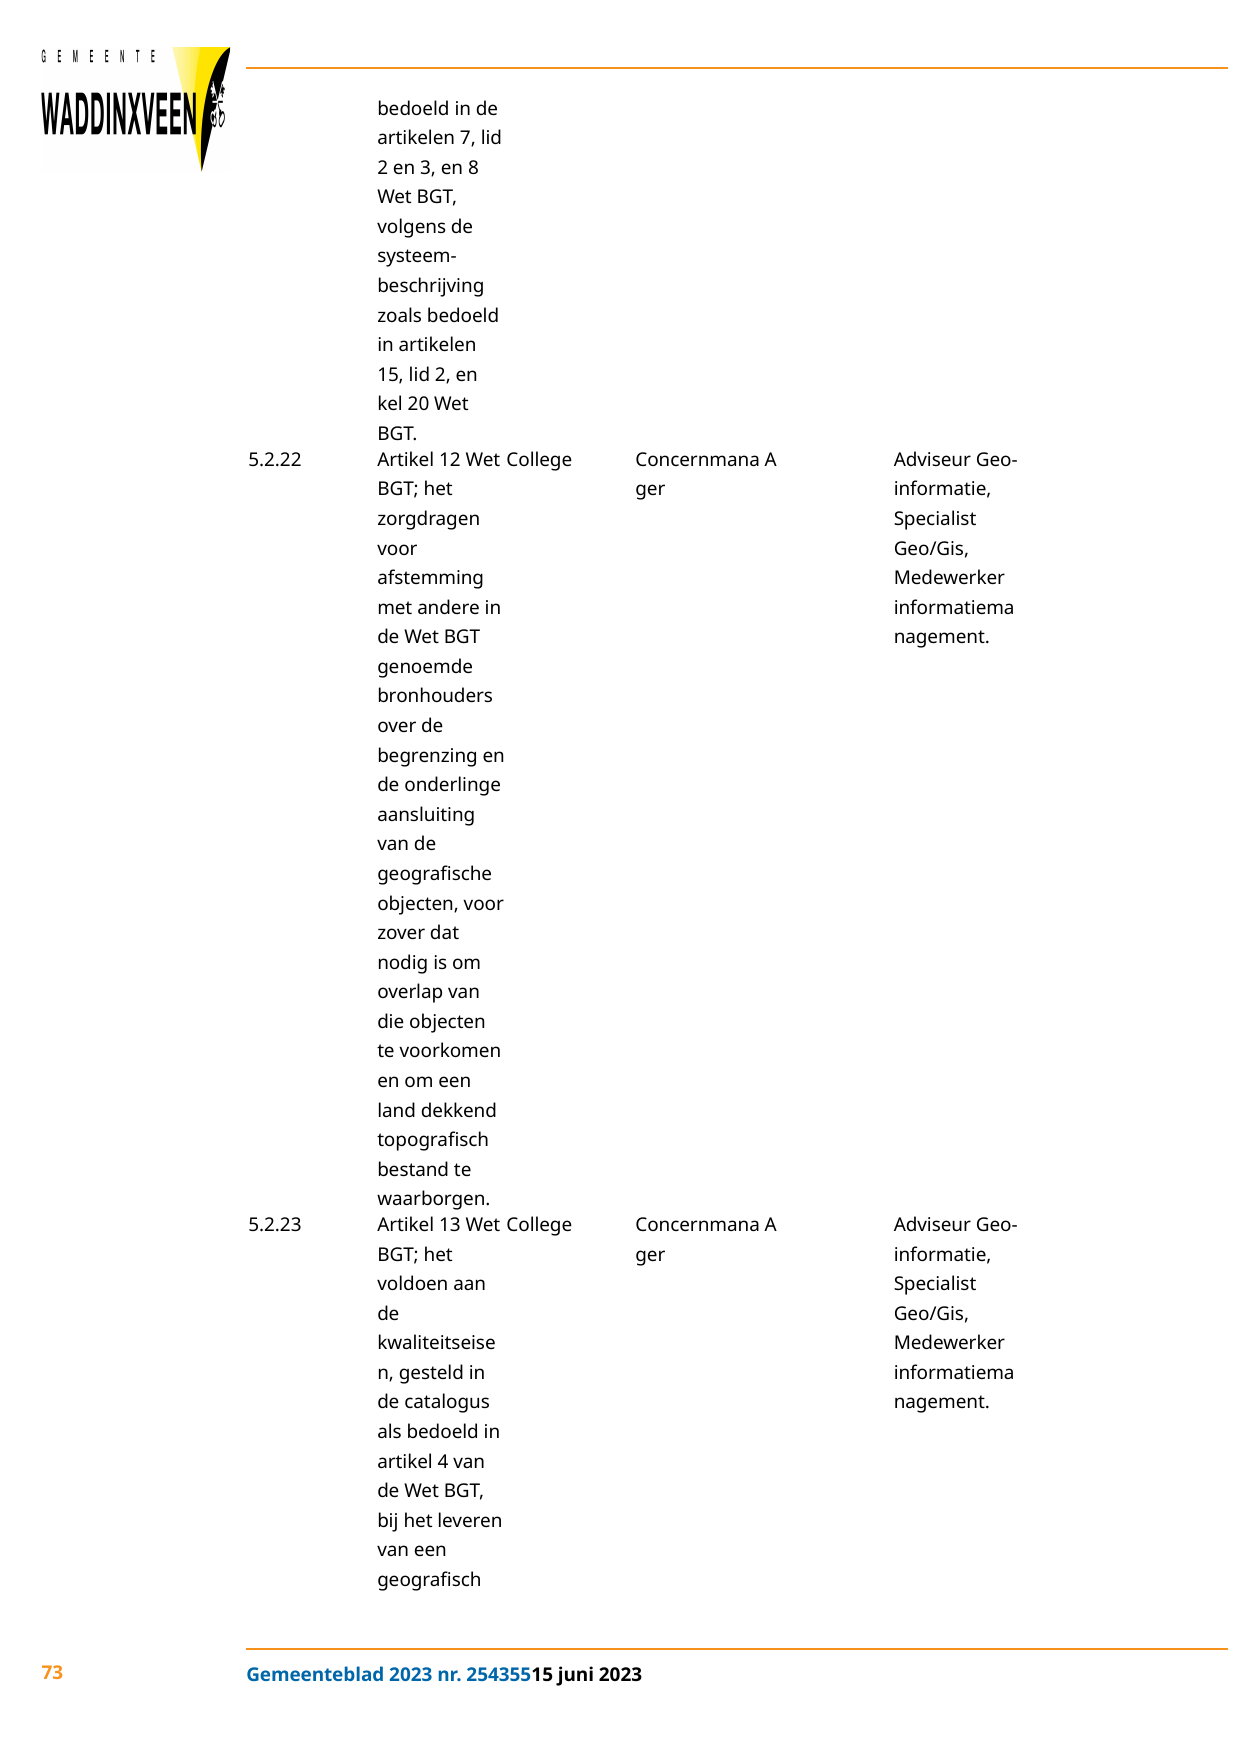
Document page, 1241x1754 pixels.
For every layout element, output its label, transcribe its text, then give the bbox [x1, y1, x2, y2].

table_cell [894, 95, 1022, 446]
table_cell A [764, 1211, 893, 1592]
table_cell Concernmanager [635, 1211, 764, 1592]
table_cell Adviseur Geo-informatie, Specialist Geo/Gis, Medewerker informatiemanagement. [894, 446, 1022, 1211]
table_cell [764, 95, 893, 446]
table_cell bedoeld in de artikelen 7, lid 2 en 3, en 8 Wet BGT, volgens de systeem-beschrijving zoals bedoeld in artikelen 15, lid 2, en kel 20 Wet BGT. [377, 95, 506, 446]
table_cell College [506, 446, 635, 1211]
table_cell Concernmanager [635, 446, 764, 1211]
table_cell Artikel 12 Wet BGT; het zorgdragen voor afstemming met andere in de Wet BGT genoemde bronhouders over de begrenzing en de onderlinge aansluiting van de geografische objecten, voor zover dat nodig is om overlap van die objecten te voorkomen en om een land dekkend topografisch bestand te waarborgen. [377, 446, 506, 1211]
table_cell [506, 95, 635, 446]
table_cell 5.2.23 [248, 1211, 377, 1592]
picture [41, 47, 231, 172]
table_cell [1023, 95, 1152, 446]
table_cell [248, 95, 377, 446]
table_cell [1023, 446, 1152, 1211]
table_cell 5.2.22 [248, 446, 377, 1211]
table_cell Adviseur Geo-informatie, Specialist Geo/Gis, Medewerker informatiemanagement. [894, 1211, 1022, 1592]
table_cell College [506, 1211, 635, 1592]
table_cell A [764, 446, 893, 1211]
table_cell [1023, 1211, 1152, 1592]
table_cell [635, 95, 764, 446]
table_cell Artikel 13 Wet BGT; het voldoen aan de kwaliteitseisen, gesteld in de catalogus als bedoeld in artikel 4 van de Wet BGT, bij het leveren van een geografisch [377, 1211, 506, 1592]
